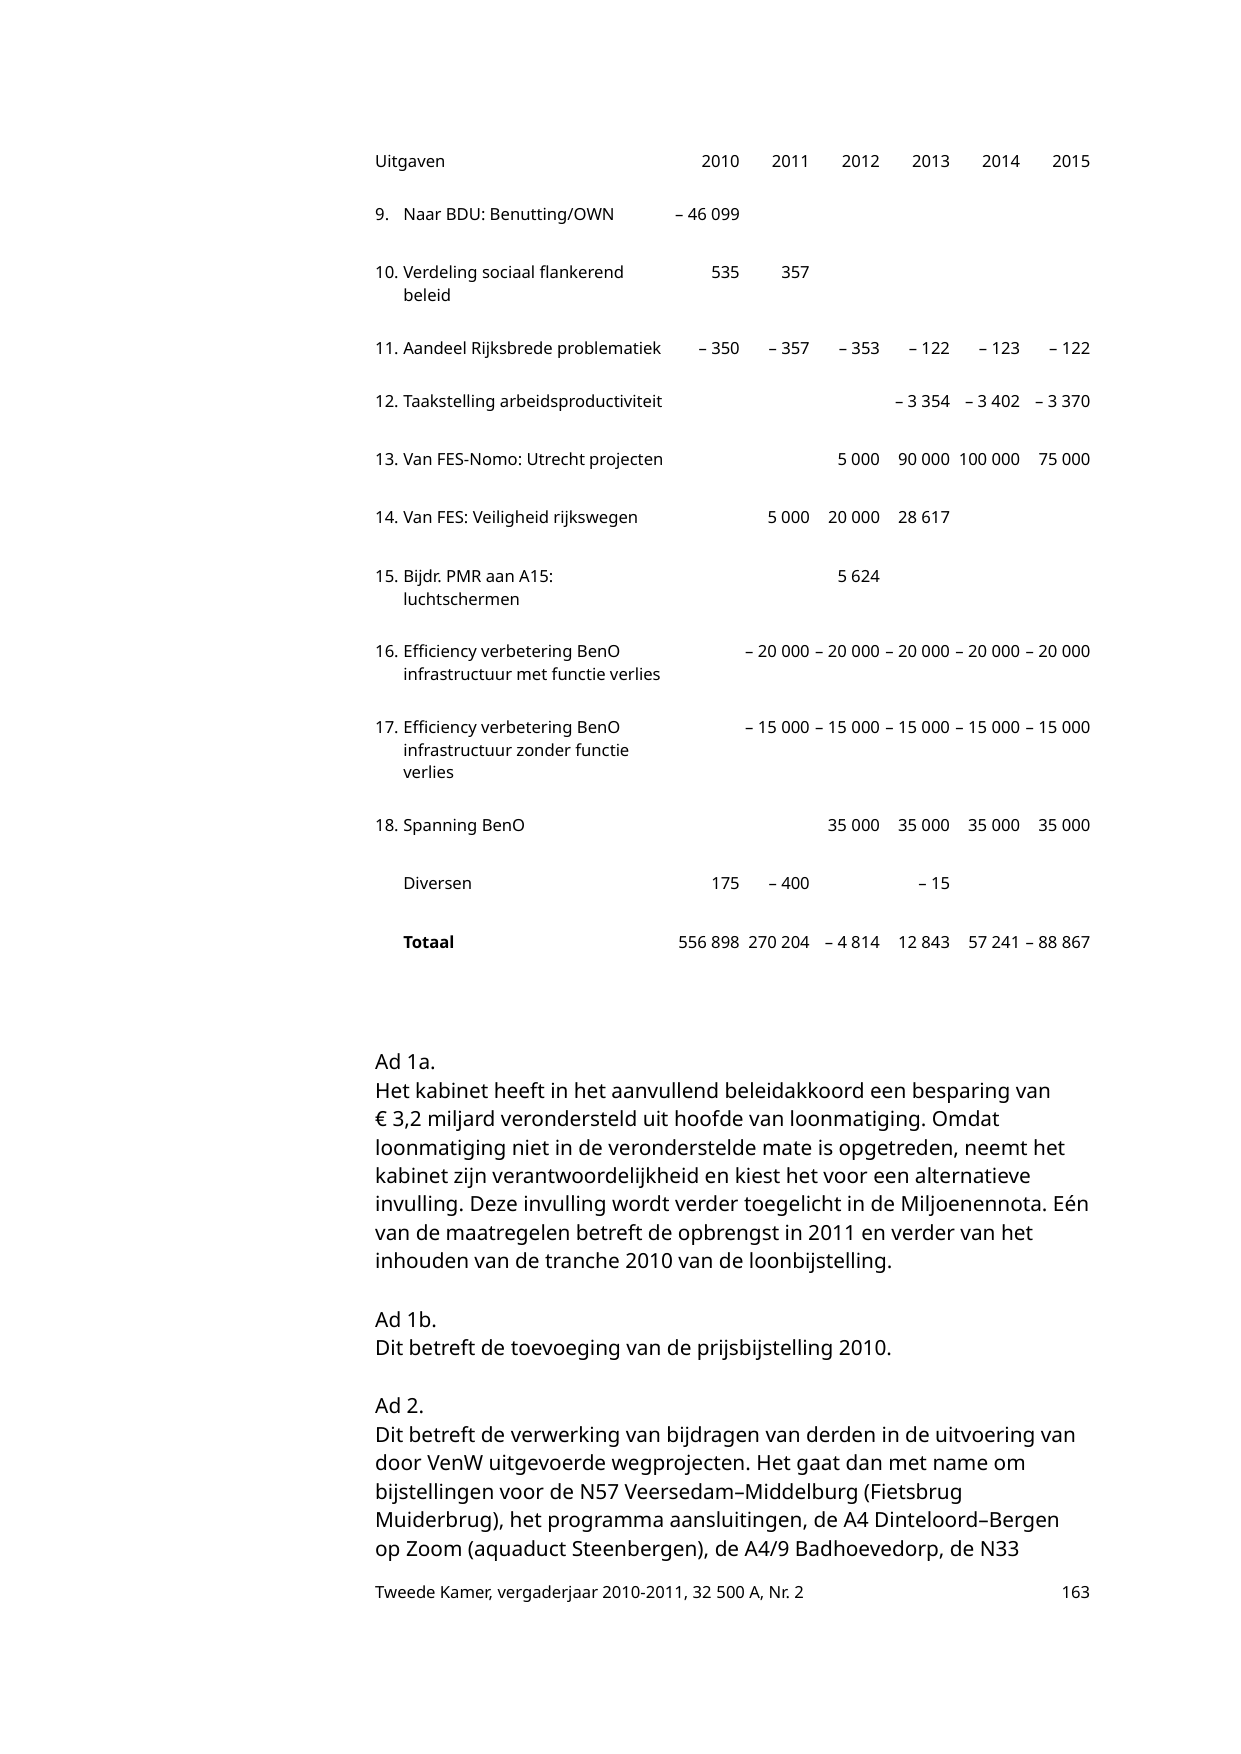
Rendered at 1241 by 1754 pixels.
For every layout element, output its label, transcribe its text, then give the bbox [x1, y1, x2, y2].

table_cell – 350 [669, 337, 739, 389]
table_cell – 15 000 [810, 715, 880, 813]
table_cell 5 624 [810, 565, 880, 640]
table_cell Naar BDU: Benutting/OWN [403, 203, 669, 261]
table_cell – 122 [1020, 337, 1090, 389]
table_cell [1020, 565, 1090, 640]
text Ad 1a. [375, 1047, 1090, 1076]
table_cell Bijdr. PMR aan A15: luchtschermen [403, 565, 669, 640]
table_cell [740, 565, 809, 640]
table_cell [950, 872, 1020, 930]
table_cell [950, 261, 1020, 337]
table_cell 28 617 [880, 506, 950, 564]
table_header 2010 [669, 150, 739, 203]
table_cell [669, 448, 739, 506]
table_cell [375, 930, 403, 989]
table_cell 270 204 [740, 930, 809, 989]
table_cell [669, 640, 739, 715]
table_cell [880, 261, 950, 337]
table_cell – 20 000 [880, 640, 950, 715]
table_cell [880, 203, 950, 261]
table_cell 12. [375, 389, 403, 448]
table_cell [1020, 261, 1090, 337]
table_cell [740, 389, 809, 448]
table_cell 9. [375, 203, 403, 261]
table_cell – 15 000 [1020, 715, 1090, 813]
table_cell – 3 370 [1020, 389, 1090, 448]
table_cell – 122 [880, 337, 950, 389]
table_cell Efficiency verbetering BenO infrastructuur met functie verlies [403, 640, 669, 715]
table_cell Totaal [403, 930, 669, 989]
table_cell Spanning BenO [403, 814, 669, 872]
text Het kabinet heeft in het aanvullend beleidakkoord een besparing van € 3,2 miljard verondersteld uit hoofde van loonmatiging. Omdat loonmatiging niet in de veronderstelde mate is opgetreden, neemt het kabinet zijn verantwoordelijkheid en kiest het voor een alternatieve invulling. Deze invulling wordt verder toegelicht in de Miljoenennota. Eén van de maatregelen betreft de opbrengst in 2011 en verder van het inhouden van de tranche 2010 van de loonbijstelling. [375, 1076, 1090, 1275]
table_cell 556 898 [669, 930, 739, 989]
text Ad 2. [375, 1392, 1090, 1420]
table_header 2012 [810, 150, 880, 203]
table_cell 75 000 [1020, 448, 1090, 506]
table_cell 18. [375, 814, 403, 872]
table_cell [950, 506, 1020, 564]
table_cell – 357 [740, 337, 809, 389]
table_cell 10. [375, 261, 403, 337]
table_cell Van FES-Nomo: Utrecht projecten [403, 448, 669, 506]
table_cell – 20 000 [1020, 640, 1090, 715]
table_cell – 123 [950, 337, 1020, 389]
table_cell – 20 000 [950, 640, 1020, 715]
table_cell 5 000 [740, 506, 809, 564]
table_header 2013 [880, 150, 950, 203]
table_cell [1020, 506, 1090, 564]
table_cell [669, 506, 739, 564]
table_cell Verdeling sociaal flankerend beleid [403, 261, 669, 337]
table_cell 13. [375, 448, 403, 506]
table_cell 35 000 [1020, 814, 1090, 872]
table_cell – 15 000 [740, 715, 809, 813]
table_header 2015 [1020, 150, 1090, 203]
table_cell Aandeel Rijksbrede problematiek [403, 337, 669, 389]
text Ad 1b. [375, 1305, 1090, 1333]
text Dit betreft de verwerking van bijdragen van derden in de uitvoering van door VenW uitgevoerde wegprojecten. Het gaat dan met name om bijstellingen voor de N57 Veersedam–Middelburg (Fietsbrug Muiderbrug), het programma aansluitingen, de A4 Dinteloord–Bergen op Zoom (aquaduct Steenbergen), de A4/9 Badhoevedorp, de N33 [375, 1420, 1090, 1562]
table_cell [1020, 203, 1090, 261]
table_cell [810, 389, 880, 448]
table_cell – 20 000 [810, 640, 880, 715]
table_header 2014 [950, 150, 1020, 203]
table_cell [950, 203, 1020, 261]
table_cell 175 [669, 872, 739, 930]
table_cell – 46 099 [669, 203, 739, 261]
table_cell [1020, 872, 1090, 930]
table_cell 35 000 [950, 814, 1020, 872]
table_cell 14. [375, 506, 403, 564]
table_cell [950, 565, 1020, 640]
table_cell – 15 [880, 872, 950, 930]
table_cell [669, 565, 739, 640]
table_cell – 15 000 [950, 715, 1020, 813]
table_cell 100 000 [950, 448, 1020, 506]
table_cell – 4 814 [810, 930, 880, 989]
table_cell Efficiency verbetering BenO infrastructuur zonder functie verlies [403, 715, 669, 813]
table_cell – 20 000 [740, 640, 809, 715]
table_cell – 3 402 [950, 389, 1020, 448]
table_cell [669, 389, 739, 448]
table_cell – 15 000 [880, 715, 950, 813]
table_header 2011 [740, 150, 809, 203]
table_cell [810, 261, 880, 337]
table_cell 12 843 [880, 930, 950, 989]
table_cell [810, 203, 880, 261]
table_cell 16. [375, 640, 403, 715]
table_cell [740, 448, 809, 506]
table_cell – 88 867 [1020, 930, 1090, 989]
table_cell – 400 [740, 872, 809, 930]
table_cell [810, 872, 880, 930]
table_cell Taakstelling arbeidsproductiviteit [403, 389, 669, 448]
table_cell [375, 872, 403, 930]
table_cell 90 000 [880, 448, 950, 506]
table_cell [740, 203, 809, 261]
table_cell 35 000 [810, 814, 880, 872]
table_cell 11. [375, 337, 403, 389]
table_cell Van FES: Veiligheid rijkswegen [403, 506, 669, 564]
table_cell 20 000 [810, 506, 880, 564]
table_cell Diversen [403, 872, 669, 930]
table_cell – 3 354 [880, 389, 950, 448]
table_cell [880, 565, 950, 640]
table_cell 15. [375, 565, 403, 640]
table_cell [669, 715, 739, 813]
table_cell [669, 814, 739, 872]
table_cell [740, 814, 809, 872]
table_cell 357 [740, 261, 809, 337]
table_cell 5 000 [810, 448, 880, 506]
table_cell 57 241 [950, 930, 1020, 989]
text Dit betreft de toevoeging van de prijsbijstelling 2010. [375, 1333, 1090, 1362]
table_header Uitgaven [375, 150, 669, 203]
table_cell 35 000 [880, 814, 950, 872]
table_cell 17. [375, 715, 403, 813]
table_cell – 353 [810, 337, 880, 389]
table_cell 535 [669, 261, 739, 337]
